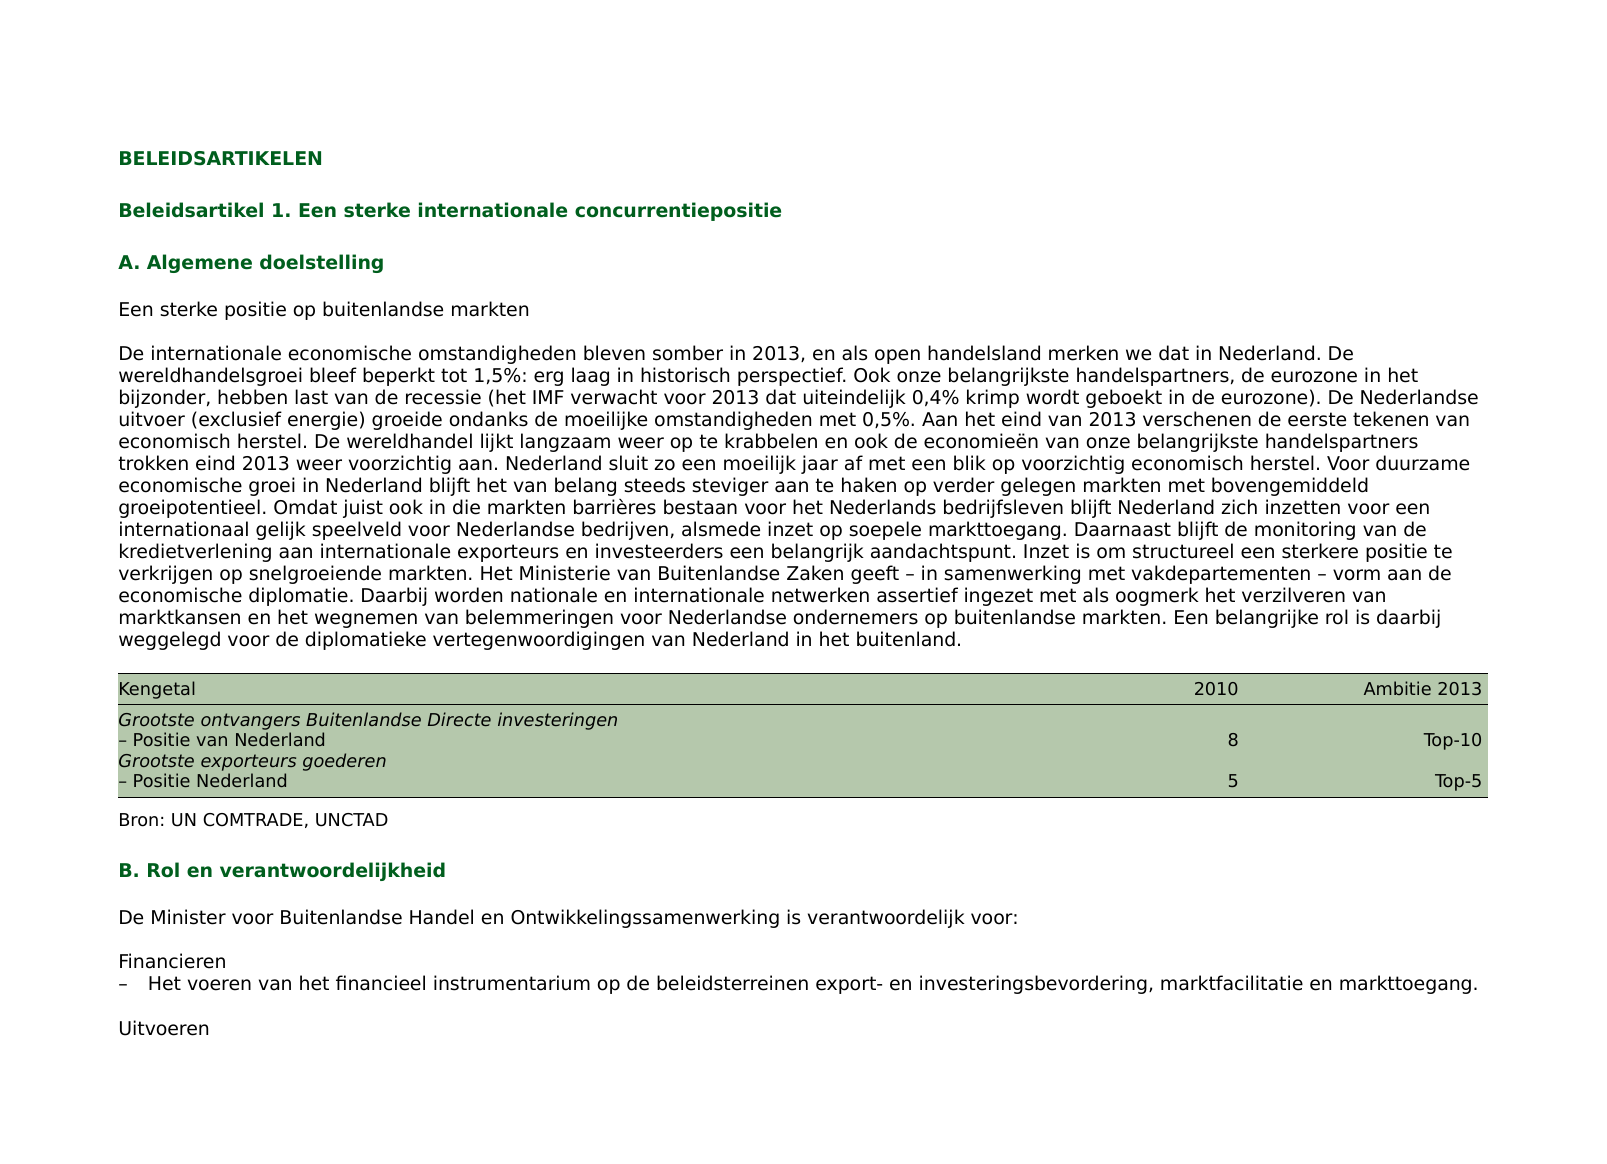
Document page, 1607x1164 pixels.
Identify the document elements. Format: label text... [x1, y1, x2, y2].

subtitle Beleidsartikel 1. Een sterke internationale concurrentiepositie [118, 200, 1488, 222]
table_cell [1245, 751, 1488, 771]
table_cell – Positie Nederland [118, 771, 1001, 797]
table_cell – Positie van Nederland [118, 730, 1001, 751]
table_cell Top-10 [1245, 730, 1488, 751]
subtitle BELEIDSARTIKELEN [118, 148, 1488, 170]
text De Minister voor Buitenlandse Handel en Ontwikkelingssamenwerking is verantwoordelijk voor: [118, 907, 1488, 929]
text Een sterke positie op buitenlandse markten [118, 299, 1488, 321]
table_cell Grootste exporteurs goederen [118, 751, 1001, 771]
table_cell Bron: UN COMTRADE, UNCTAD [118, 798, 1488, 830]
table_cell Top-5 [1245, 771, 1488, 797]
text Uitvoeren [118, 1017, 1488, 1039]
table_cell 5 [1001, 771, 1244, 797]
text De internationale economische omstandigheden bleven somber in 2013, en als open handelsland merken we dat in Nederland. De wereldhandelsgroei bleef beperkt tot 1,5%: erg laag in historisch perspectief. Ook onze belangrijkste handelspartners, de eurozone in het bijzonder, hebben last van de recessie (het IMF verwacht voor 2013 dat uiteindelijk 0,4% krimp wordt geboekt in de eurozone). De Nederlandse uitvoer (exclusief energie) groeide ondanks de moeilijke omstandigheden met 0,5%. Aan het eind van 2013 verschenen de eerste tekenen van economisch herstel. De wereldhandel lijkt langzaam weer op te krabbelen en ook de economieën van onze belangrijkste handelspartners trokken eind 2013 weer voorzichtig aan. Nederland sluit zo een moeilijk jaar af met een blik op voorzichtig economisch herstel. Voor duurzame economische groei in Nederland blijft het van belang steeds steviger aan te haken op verder gelegen markten met bovengemiddeld groeipotentieel. Omdat juist ook in die markten barrières bestaan voor het Nederlands bedrijfsleven blijft Nederland zich inzetten voor een internationaal gelijk speelveld voor Nederlandse bedrijven, alsmede inzet op soepele markttoegang. Daarnaast blijft de monitoring van de kredietverlening aan internationale exporteurs en investeerders een belangrijk aandachtspunt. Inzet is om structureel een sterkere positie te verkrijgen op snelgroeiende markten. Het Ministerie van Buitenlandse Zaken geeft – in samenwerking met vakdepartementen – vorm aan de economische diplomatie. Daarbij worden nationale en internationale netwerken assertief ingezet met als oogmerk het verzilveren van marktkansen en het wegnemen van belemmeringen voor Nederlandse ondernemers op buitenlandse markten. Een belangrijke rol is daarbij weggelegd voor de diplomatieke vertegenwoordigingen van Nederland in het buitenland. [118, 343, 1488, 651]
subtitle B. Rol en verantwoordelijkheid [118, 860, 1488, 882]
table_header 2010 [1001, 674, 1244, 704]
table_cell [1001, 751, 1244, 771]
table_cell [1001, 705, 1244, 730]
subtitle A. Algemene doelstelling [118, 252, 1488, 274]
table_header Kengetal [118, 674, 1001, 704]
table_cell [1245, 705, 1488, 730]
text Financieren [118, 951, 1488, 973]
table_cell Grootste ontvangers Buitenlandse Directe investeringen [118, 705, 1001, 730]
text – Het voeren van het financieel instrumentarium op de beleidsterreinen export- en investeringsbevordering, marktfacilitatie en markttoegang. [118, 973, 1488, 995]
table_header Ambitie 2013 [1245, 674, 1488, 704]
table_cell 8 [1001, 730, 1244, 751]
